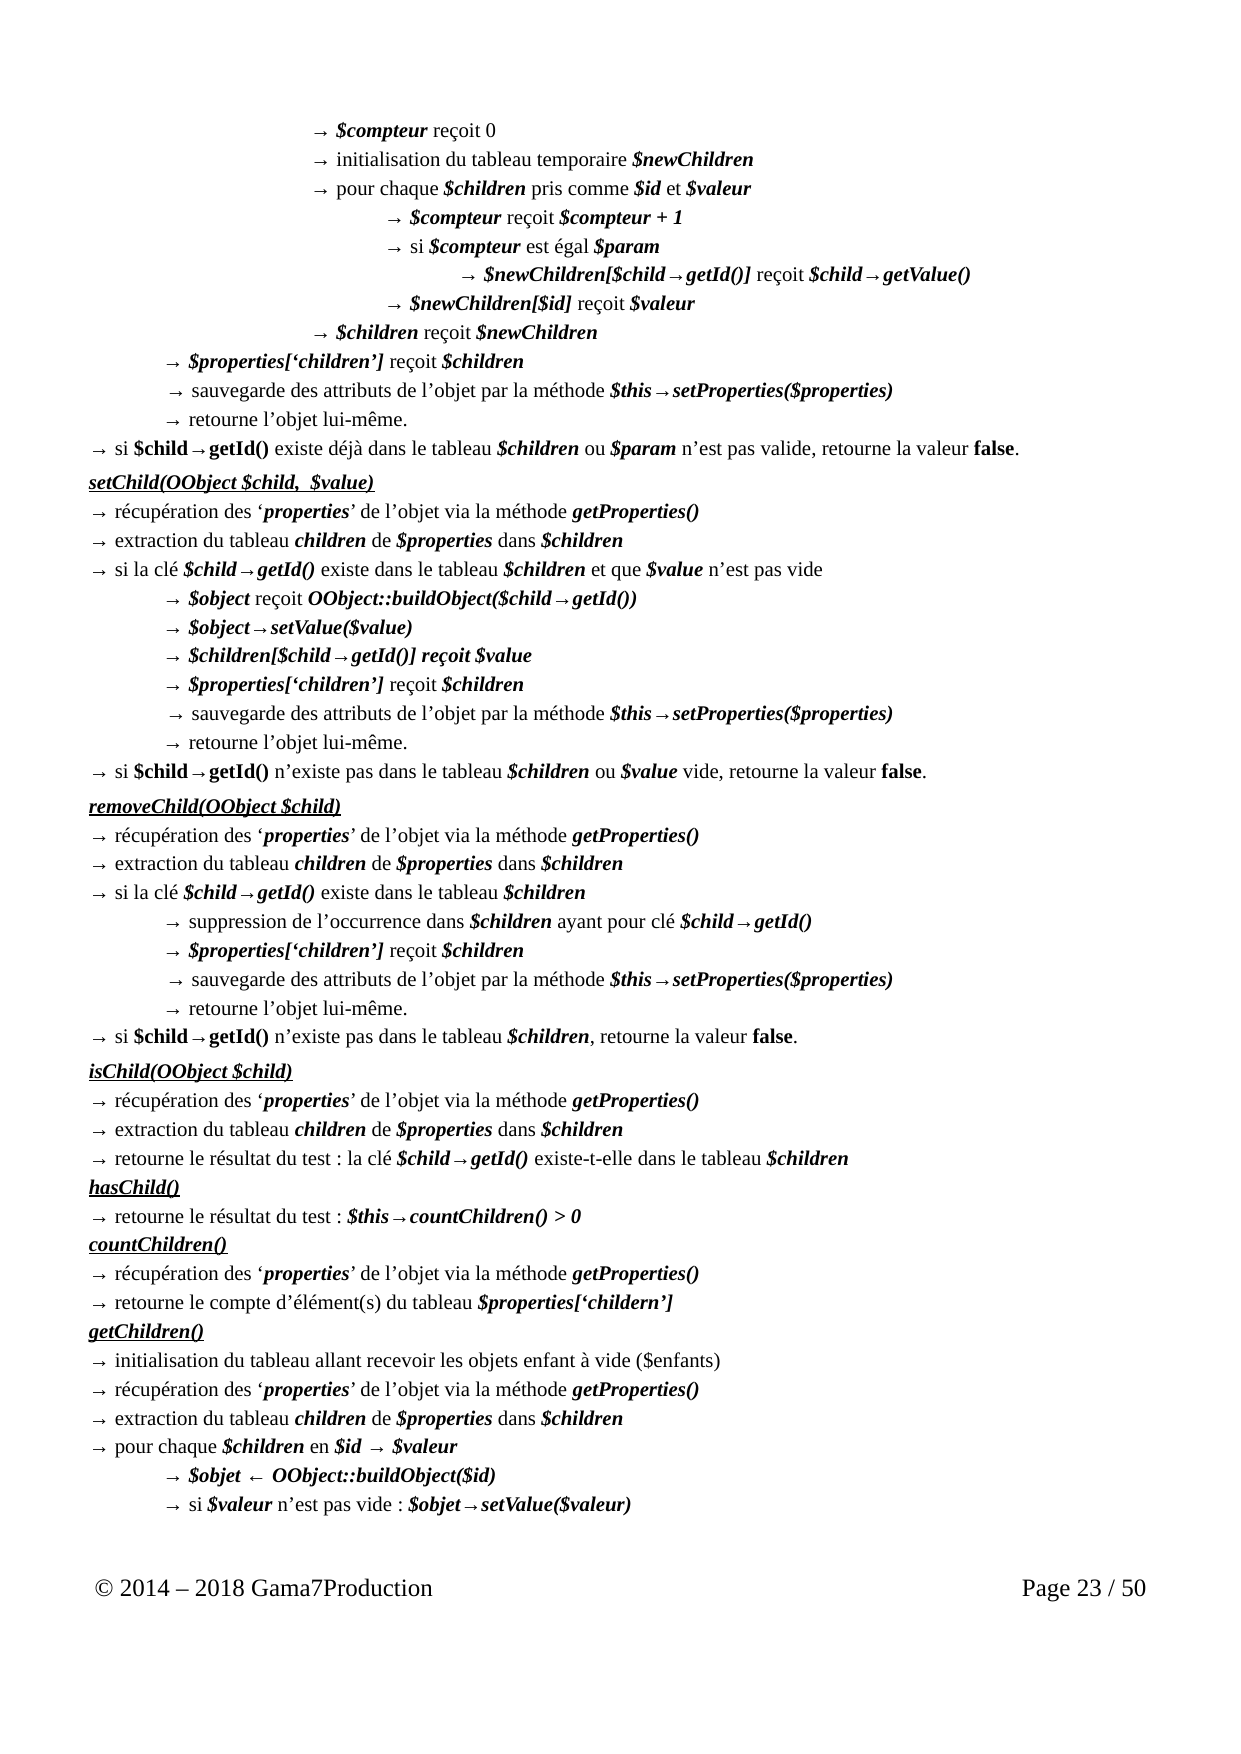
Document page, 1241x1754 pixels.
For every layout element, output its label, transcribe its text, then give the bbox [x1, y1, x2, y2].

text → si $child→getId() n’existe pas dans le tableau $children ou $value vide, retourne la valeur false. [88, 759, 1152, 783]
text → pour chaque $children pris comme $id et $valeur [88, 176, 1152, 200]
text → récupération des ‘properties’ de l’objet via la méthode getProperties() [88, 1261, 1152, 1285]
text → $children[$child→getId()] reçoit $value [88, 643, 1152, 667]
text setChild(OObject $child, $value) [88, 470, 1152, 494]
text → sauvegarde des attributs de l’objet par la méthode $this→setProperties($properties) [165, 701, 1152, 725]
text → $compteur reçoit 0 [88, 118, 1152, 142]
text → $properties[‘children’] reçoit $children [88, 672, 1152, 696]
text → si $compteur est égal $param [88, 233, 1152, 258]
text → initialisation du tableau allant recevoir les objets enfant à vide ($enfants) [88, 1348, 1152, 1372]
text → $compteur reçoit $compteur + 1 [88, 205, 1152, 229]
text → extraction du tableau children de $properties dans $children [88, 1406, 1152, 1429]
text → récupération des ‘properties’ de l’objet via la méthode getProperties() [88, 499, 1152, 523]
text removeChild(OObject $child) [88, 794, 1152, 818]
text → $properties[‘children’] reçoit $children [88, 349, 1152, 373]
text → extraction du tableau children de $properties dans $children [88, 1117, 1152, 1141]
text → retourne le compte d’élément(s) du tableau $properties[‘childern’] [88, 1290, 1152, 1314]
text → récupération des ‘properties’ de l’objet via la méthode getProperties() [88, 822, 1152, 847]
text → pour chaque $children en $id → $valeur [88, 1434, 1152, 1458]
text → sauvegarde des attributs de l’objet par la méthode $this→setProperties($properties) [165, 967, 1152, 991]
text getChildren() [88, 1319, 1152, 1343]
text → initialisation du tableau temporaire $newChildren [88, 147, 1152, 171]
text → extraction du tableau children de $properties dans $children [88, 528, 1152, 552]
text → $properties[‘children’] reçoit $children [88, 938, 1152, 962]
text → retourne le résultat du test : la clé $child→getId() existe-t-elle dans le tableau $children [88, 1146, 1152, 1170]
text countChildren() [88, 1232, 1152, 1256]
text → $children reçoit $newChildren [88, 320, 1152, 344]
text → $objet ← OObject::buildObject($id) [88, 1463, 1152, 1487]
text → si $valeur n’est pas vide : $objet→setValue($valeur) [88, 1492, 1152, 1516]
text → récupération des ‘properties’ de l’objet via la méthode getProperties() [88, 1377, 1152, 1401]
text → retourne l’objet lui-même. [88, 407, 1152, 431]
text → $newChildren[$id] reçoit $valeur [88, 291, 1152, 315]
text → si $child→getId() existe déjà dans le tableau $children ou $param n’est pas valide, retourne la valeur false. [88, 436, 1152, 459]
text → retourne l’objet lui-même. [88, 730, 1152, 754]
text → retourne l’objet lui-même. [88, 996, 1152, 1020]
text → $object→setValue($value) [88, 614, 1152, 639]
text → si la clé $child→getId() existe dans le tableau $children [88, 880, 1152, 904]
text → récupération des ‘properties’ de l’objet via la méthode getProperties() [88, 1088, 1152, 1112]
text → sauvegarde des attributs de l’objet par la méthode $this→setProperties($properties) [165, 378, 1152, 402]
text → retourne le résultat du test : $this→countChildren() > 0 [88, 1203, 1152, 1228]
text hasChild() [88, 1175, 1152, 1199]
text → suppression de l’occurrence dans $children ayant pour clé $child→getId() [88, 909, 1152, 933]
text → $newChildren[$child→getId()] reçoit $child→getValue() [88, 262, 1152, 286]
text isChild(OObject $child) [88, 1059, 1152, 1083]
text → extraction du tableau children de $properties dans $children [88, 851, 1152, 875]
text → $object reçoit OObject::buildObject($child→getId()) [88, 586, 1152, 610]
text → si $child→getId() n’existe pas dans le tableau $children, retourne la valeur false. [88, 1024, 1152, 1048]
text → si la clé $child→getId() existe dans le tableau $children et que $value n’est pas vide [88, 557, 1152, 581]
